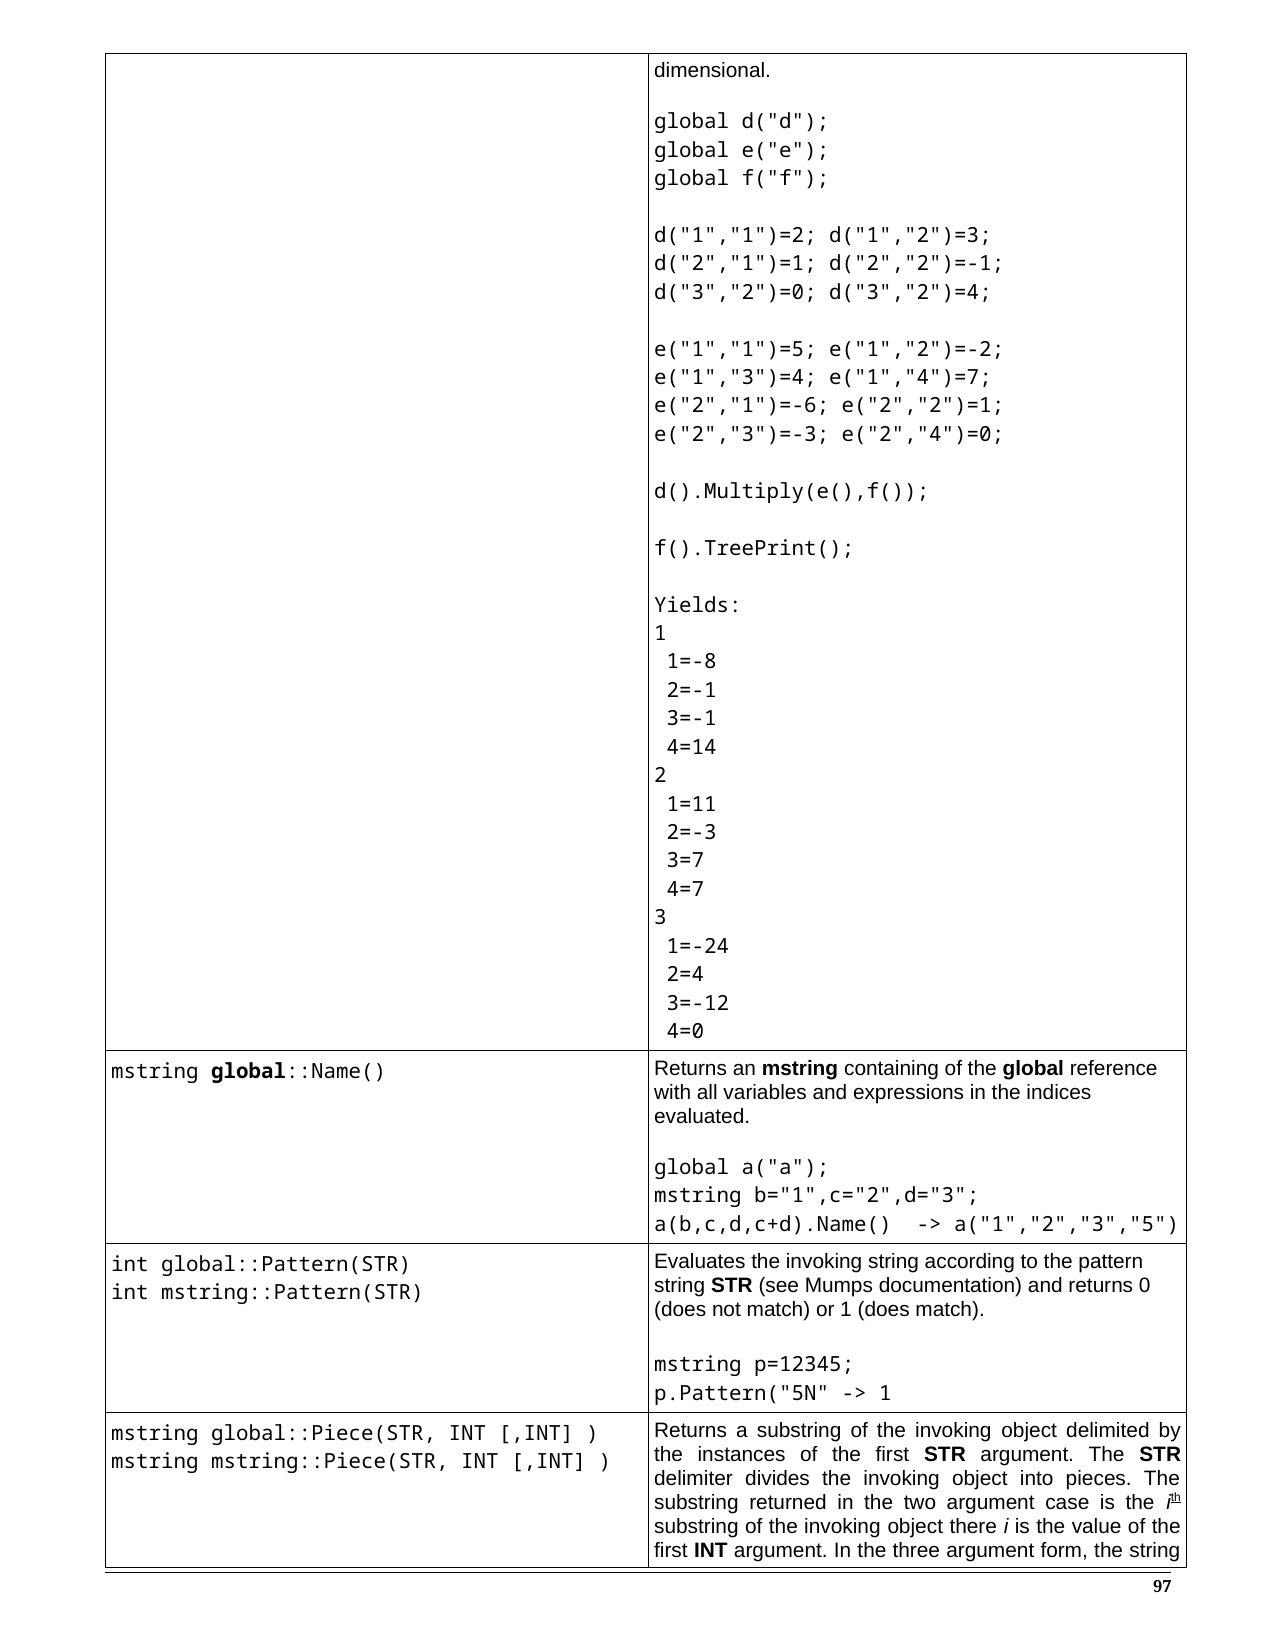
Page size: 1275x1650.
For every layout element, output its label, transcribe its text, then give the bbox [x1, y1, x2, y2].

table_cell Evaluates the invoking string according to the pattern string STR (see Mumps documentation) and returns 0 (does not match) or 1 (does match). mstring p=12345; p.Pattern("5N" -> 1 [649, 1244, 1186, 1412]
table_cell Returns an mstring containing of the global reference with all variables and expressions in the indices evaluated. global a("a"); mstring b="1",c="2",d="3"; a(b,c,d,c+d).Name() -> a("1","2","3","5") [649, 1051, 1186, 1243]
table_cell int global::Pattern(STR) int mstring::Pattern(STR) [106, 1244, 648, 1412]
table_cell mstring global::Name() [106, 1051, 648, 1243]
table_cell dimensional. global d("d"); global e("e"); global f("f"); d("1","1")=2; d("1","2")=3; d("2","1")=1; d("2","2")=-1; d("3","2")=0; d("3","2")=4; e("1","1")=5; e("1","2")=-2; e("1","3")=4; e("1","4")=7; e("2","1")=-6; e("2","2")=1; e("2","3")=-3; e("2","4")=0; d().Multiply(e(),f()); f().TreePrint(); Yields: 1 1=-8 2=-1 3=-1 4=14 2 1=11 2=-3 3=7 4=7 3 1=-24 2=4 3=-12 4=0 [649, 54, 1186, 1050]
table_cell mstring global::Piece(STR, INT [,INT] ) mstring mstring::Piece(STR, INT [,INT] ) [106, 1413, 648, 1567]
table_cell Returns a substring of the invoking object delimited by the instances of the first STR argument. The STR delimiter divides the invoking object into pieces. The substring returned in the two argument case is the ith substring of the invoking object there i is the value of the first INT argument. In the three argument form, the string [649, 1413, 1186, 1567]
table_cell [106, 54, 648, 1050]
